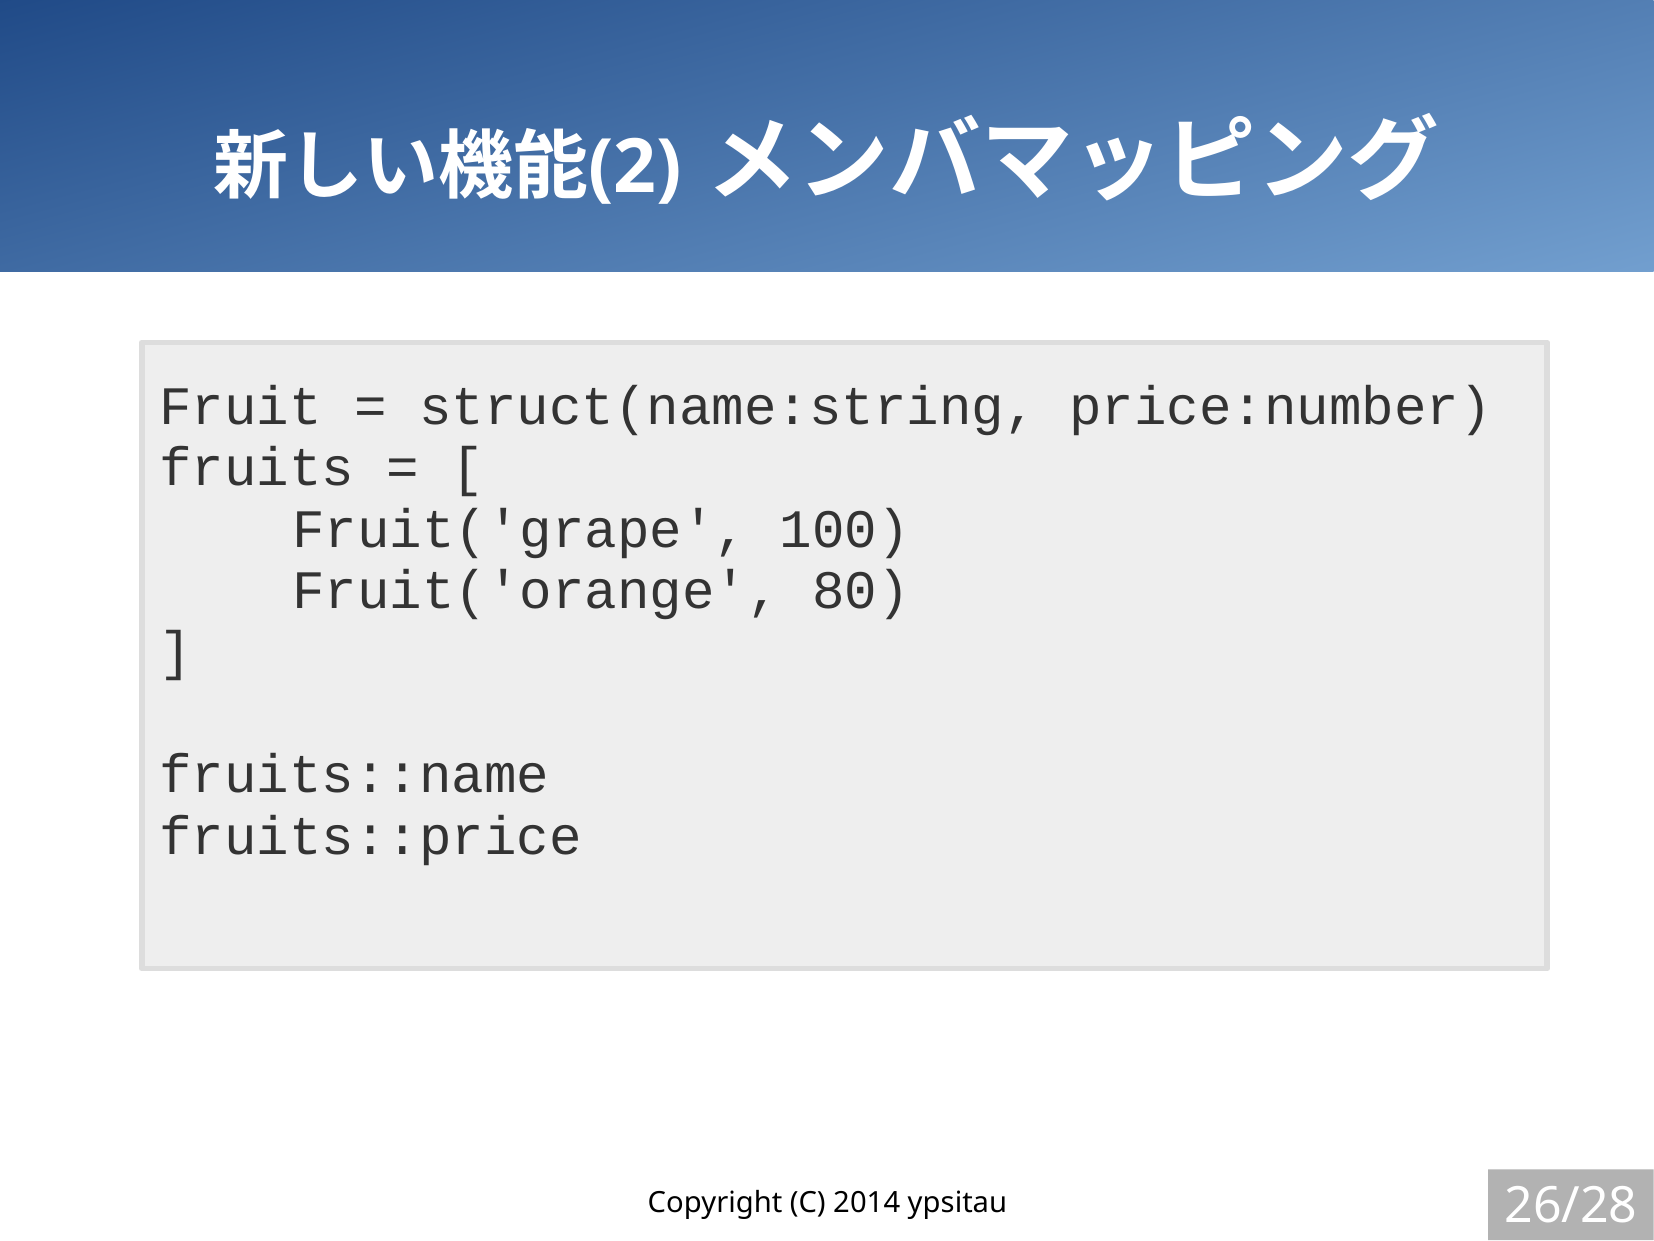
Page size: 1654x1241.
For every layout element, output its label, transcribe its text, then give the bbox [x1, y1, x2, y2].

text_box Fruit = struct(name:string, price:number) fruits = [ Fruit('grape', 100) Fruit('orange', 80) ] fruits::name fruits::price [141, 342, 1548, 969]
title 新しい機能(2) メンバマッピング [82, 49, 1571, 257]
